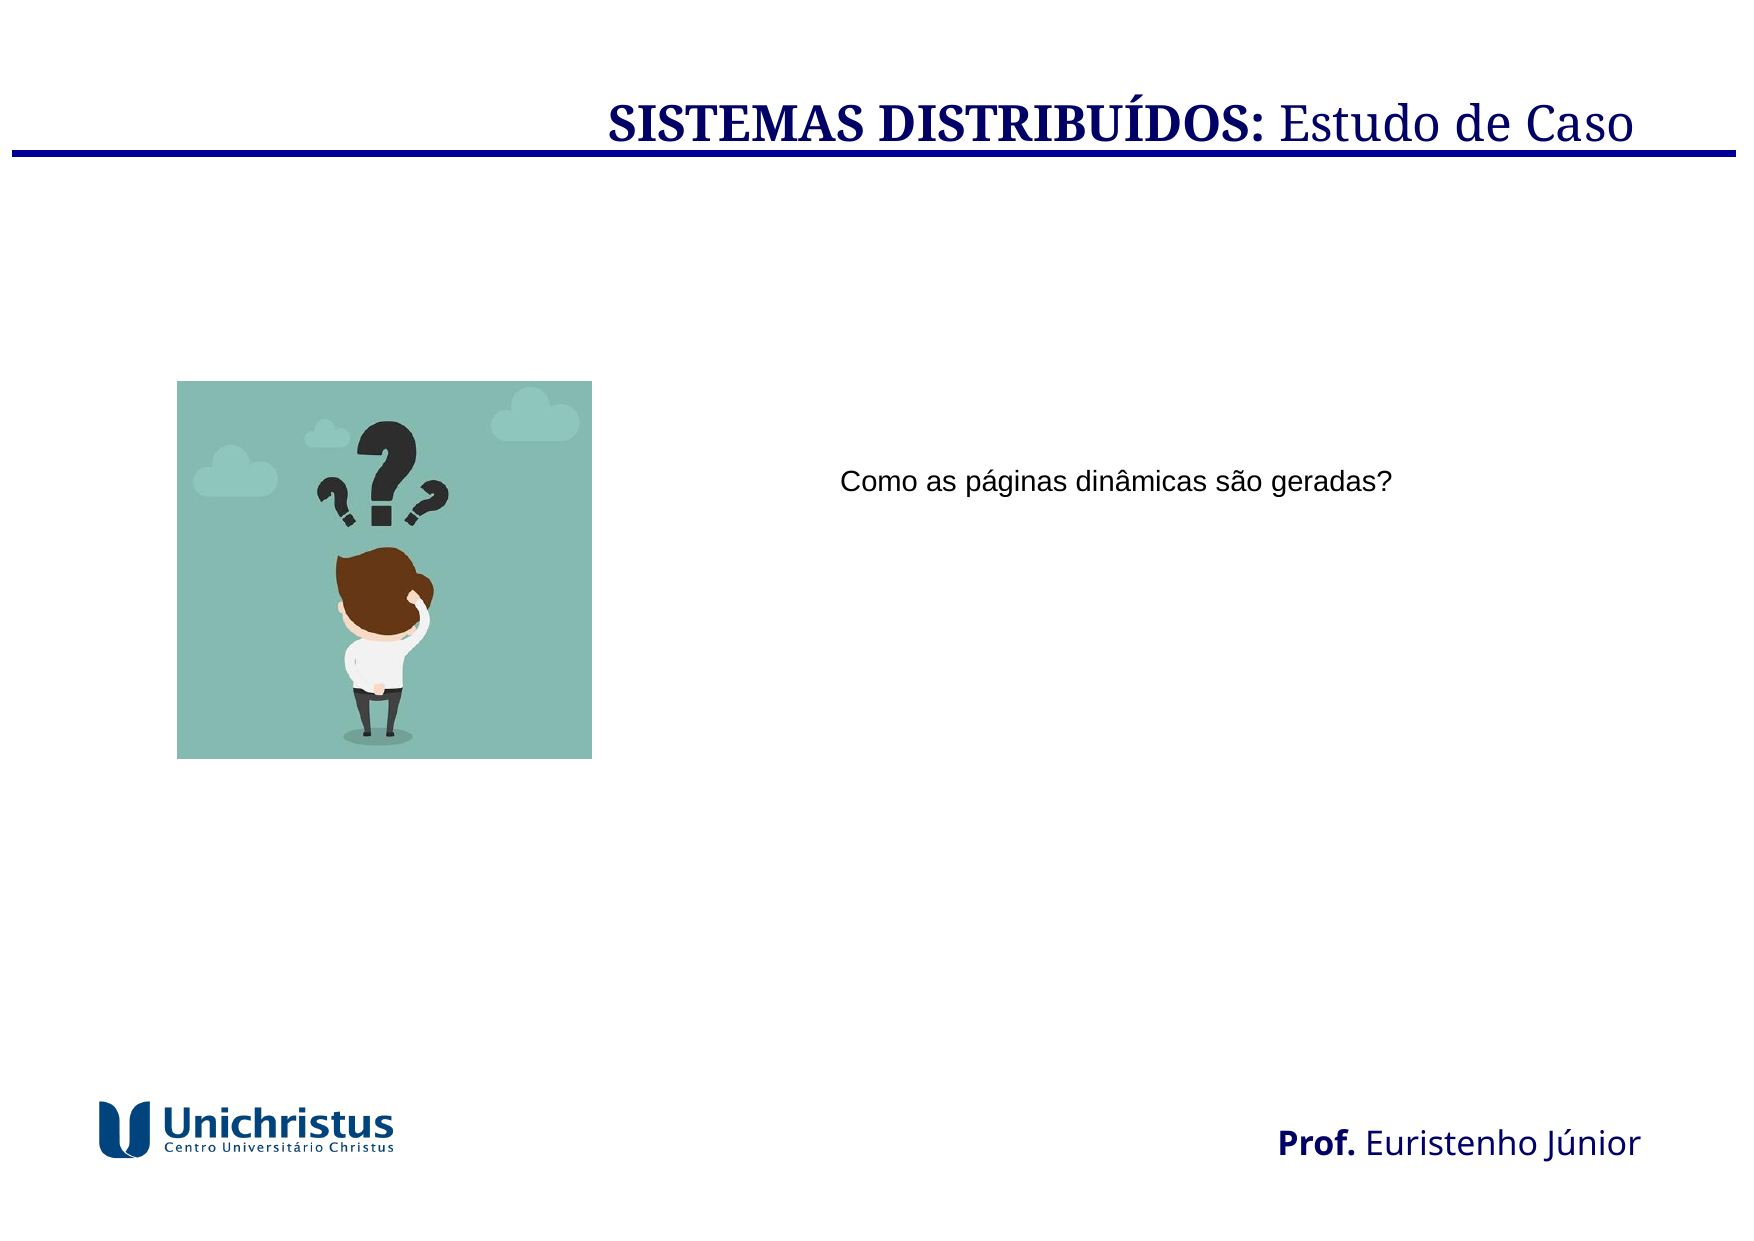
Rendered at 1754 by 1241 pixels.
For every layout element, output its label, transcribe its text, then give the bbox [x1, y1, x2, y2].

text_box Como as páginas dinâmicas são geradas? [659, 300, 1575, 898]
picture [177, 381, 592, 759]
text_box SISTEMAS DISTRIBUÍDOS: Estudo de Caso [593, 81, 1695, 178]
text_box Prof. Euristenho Júnior [1262, 1111, 1695, 1167]
picture [94, 1098, 398, 1160]
